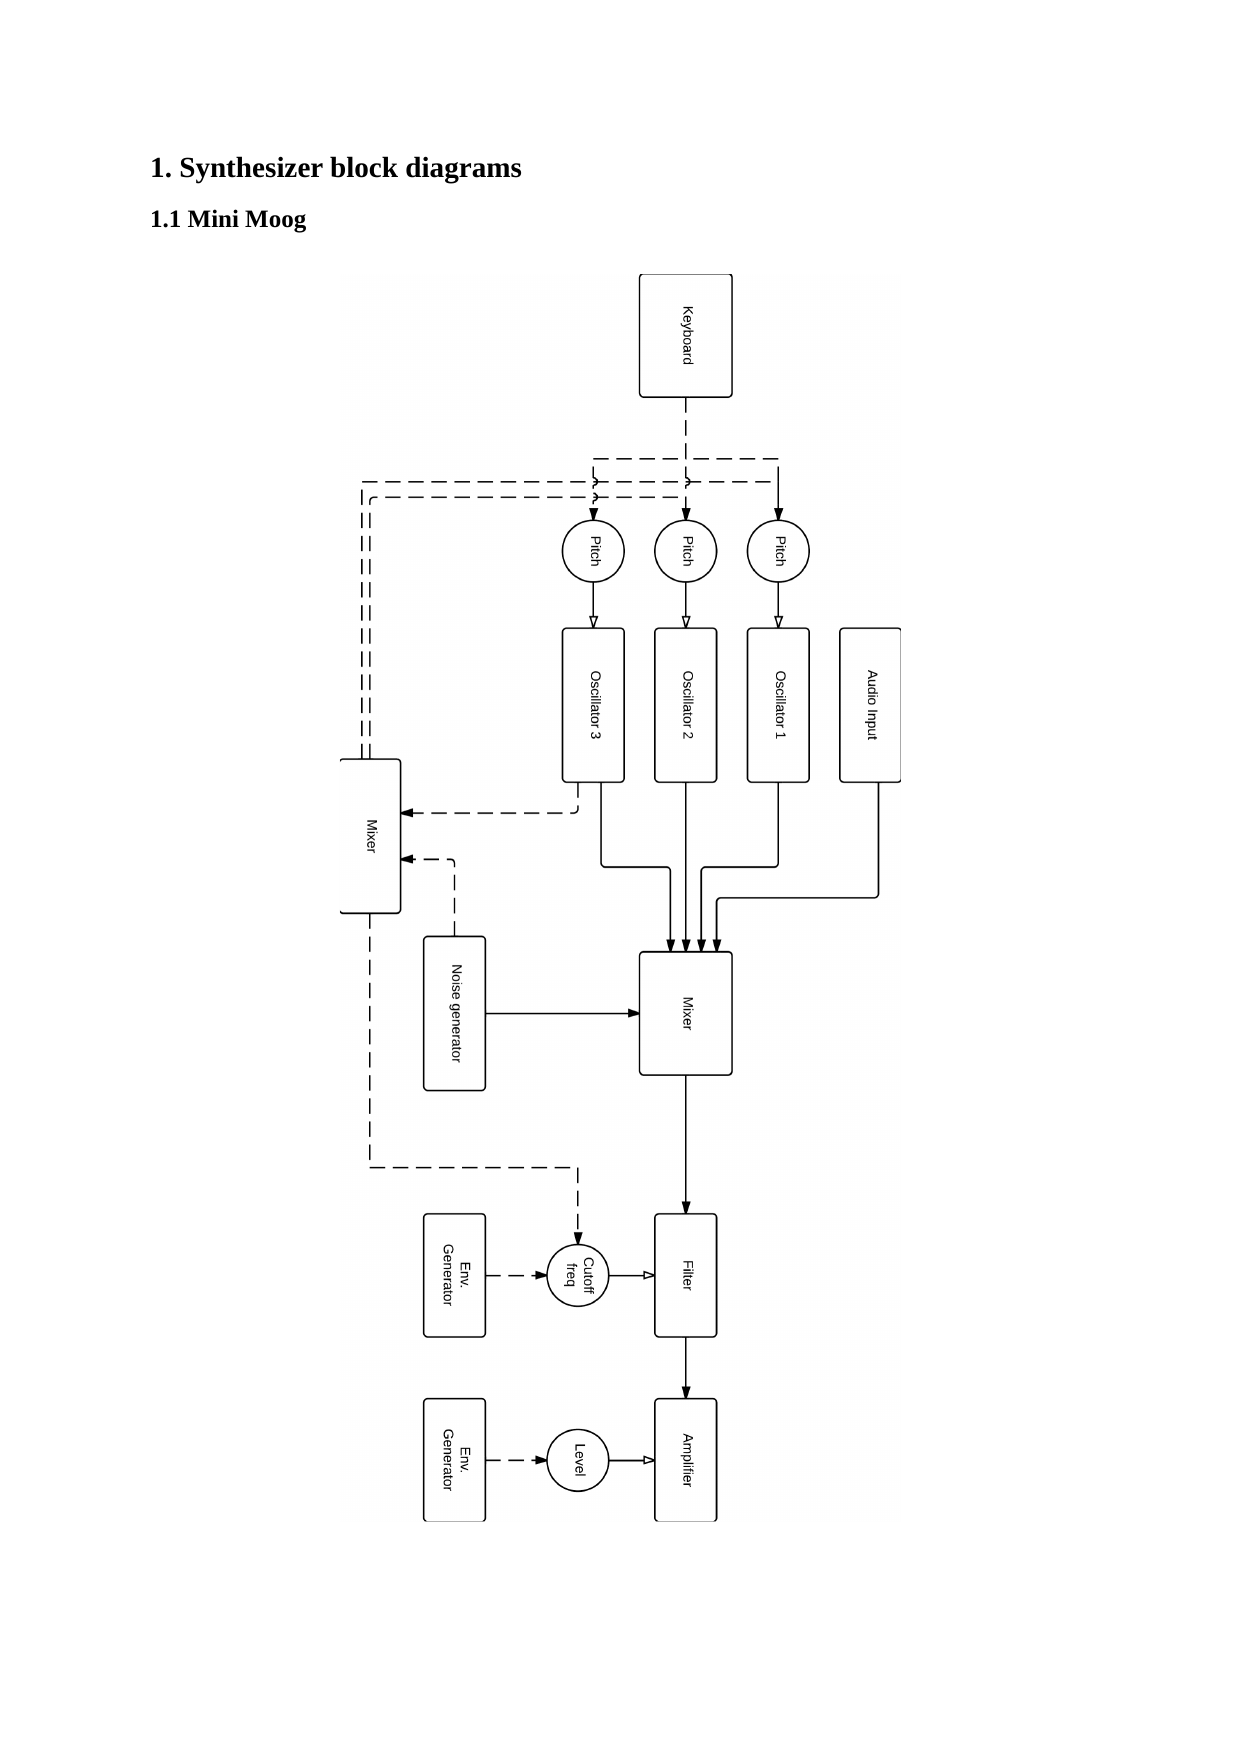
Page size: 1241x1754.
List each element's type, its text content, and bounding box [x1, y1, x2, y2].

subtitle 1.1 Mini Moog [150, 204, 1091, 233]
picture [339, 274, 901, 1522]
subtitle 1. Synthesizer block diagrams [150, 150, 1091, 183]
